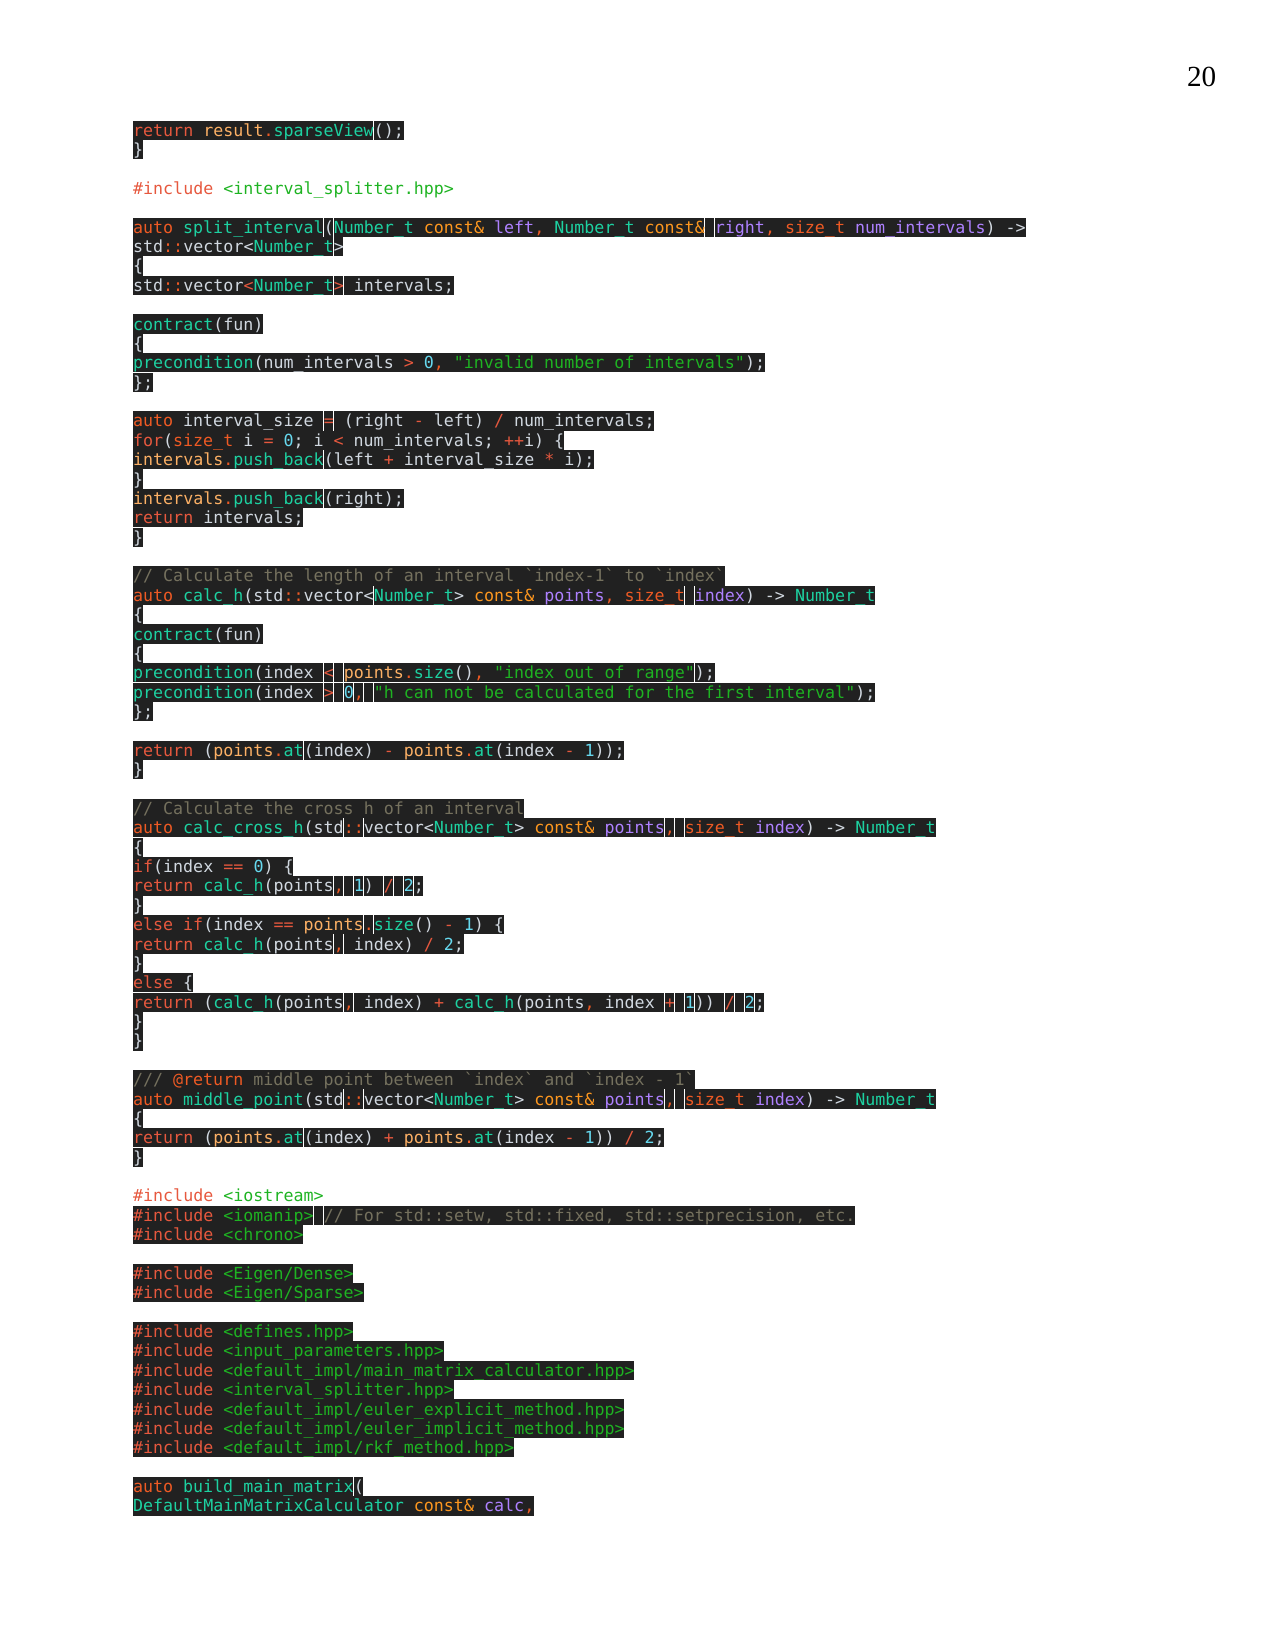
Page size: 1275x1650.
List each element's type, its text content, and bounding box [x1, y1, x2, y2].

text // Calculate the length of an interval `index-1` to `index` [133, 566, 1216, 586]
text } [133, 140, 1216, 159]
text { [133, 1109, 1216, 1128]
text return calc_h(points, index) / 2; [133, 934, 1216, 954]
text { [133, 256, 1216, 276]
text /// @return middle point between `index` and `index - 1` [133, 1070, 1216, 1089]
text else if(index == points.size() - 1) { [133, 915, 1216, 934]
text #include <default_impl/euler_explicit_method.hpp> [133, 1399, 1216, 1419]
text #include <Eigen/Sparse> [133, 1283, 1216, 1302]
text auto build_main_matrix( [133, 1477, 1216, 1496]
text } [133, 1031, 1216, 1051]
text #include <input_parameters.hpp> [133, 1341, 1216, 1361]
text #include <iostream> [133, 1186, 1216, 1206]
text intervals.push_back(right); [133, 489, 1216, 508]
text { [133, 605, 1216, 624]
text auto calc_h(std::vector<Number_t> const& points, size_t index) -> Number_t [133, 586, 1216, 605]
text else { [133, 973, 1216, 992]
text #include <chrono> [133, 1225, 1216, 1244]
text contract(fun) [133, 624, 1216, 644]
text return (points.at(index) + points.at(index - 1)) / 2; [133, 1128, 1216, 1147]
text } [133, 527, 1216, 547]
text precondition(index < points.size(), "index out of range"); [133, 663, 1216, 682]
text auto calc_cross_h(std::vector<Number_t> const& points, size_t index) -> Number_t [133, 818, 1216, 837]
text }; [133, 372, 1216, 392]
text return (points.at(index) - points.at(index - 1)); [133, 741, 1216, 760]
text DefaultMainMatrixCalculator const& calc, [133, 1496, 1216, 1516]
text } [133, 954, 1216, 973]
text #include <Eigen/Dense> [133, 1264, 1216, 1283]
text #include <default_impl/main_matrix_calculator.hpp> [133, 1361, 1216, 1380]
text auto middle_point(std::vector<Number_t> const& points, size_t index) -> Number_t [133, 1089, 1216, 1109]
text { [133, 644, 1216, 663]
text #include <interval_splitter.hpp> [133, 179, 1216, 198]
text #include <interval_splitter.hpp> [133, 1380, 1216, 1399]
text #include <default_impl/rkf_method.hpp> [133, 1438, 1216, 1457]
text } [133, 469, 1216, 489]
text #include <iomanip> // For std::setw, std::fixed, std::setprecision, etc. [133, 1206, 1216, 1225]
text contract(fun) [133, 314, 1216, 334]
text for(size_t i = 0; i < num_intervals; ++i) { [133, 431, 1216, 450]
text } [133, 1012, 1216, 1031]
text precondition(index > 0, "h can not be calculated for the first interval"); [133, 682, 1216, 702]
text return intervals; [133, 508, 1216, 527]
text #include <defines.hpp> [133, 1322, 1216, 1341]
text if(index == 0) { [133, 857, 1216, 876]
text return calc_h(points, 1) / 2; [133, 876, 1216, 896]
text return (calc_h(points, index) + calc_h(points, index + 1)) / 2; [133, 992, 1216, 1012]
text } [133, 896, 1216, 915]
text return result.sparseView(); [133, 121, 1216, 140]
text auto split_interval(Number_t const& left, Number_t const& right, size_t num_intervals) -> std::vector<Number_t> [133, 217, 1216, 256]
text } [133, 760, 1216, 779]
text std::vector<Number_t> intervals; [133, 276, 1216, 295]
text { [133, 837, 1216, 857]
text precondition(num_intervals > 0, "invalid number of intervals"); [133, 353, 1216, 372]
text { [133, 334, 1216, 353]
text } [133, 1147, 1216, 1167]
text auto interval_size = (right - left) / num_intervals; [133, 411, 1216, 431]
text #include <default_impl/euler_implicit_method.hpp> [133, 1419, 1216, 1438]
text }; [133, 702, 1216, 721]
text intervals.push_back(left + interval_size * i); [133, 450, 1216, 469]
text // Calculate the cross h of an interval [133, 799, 1216, 818]
